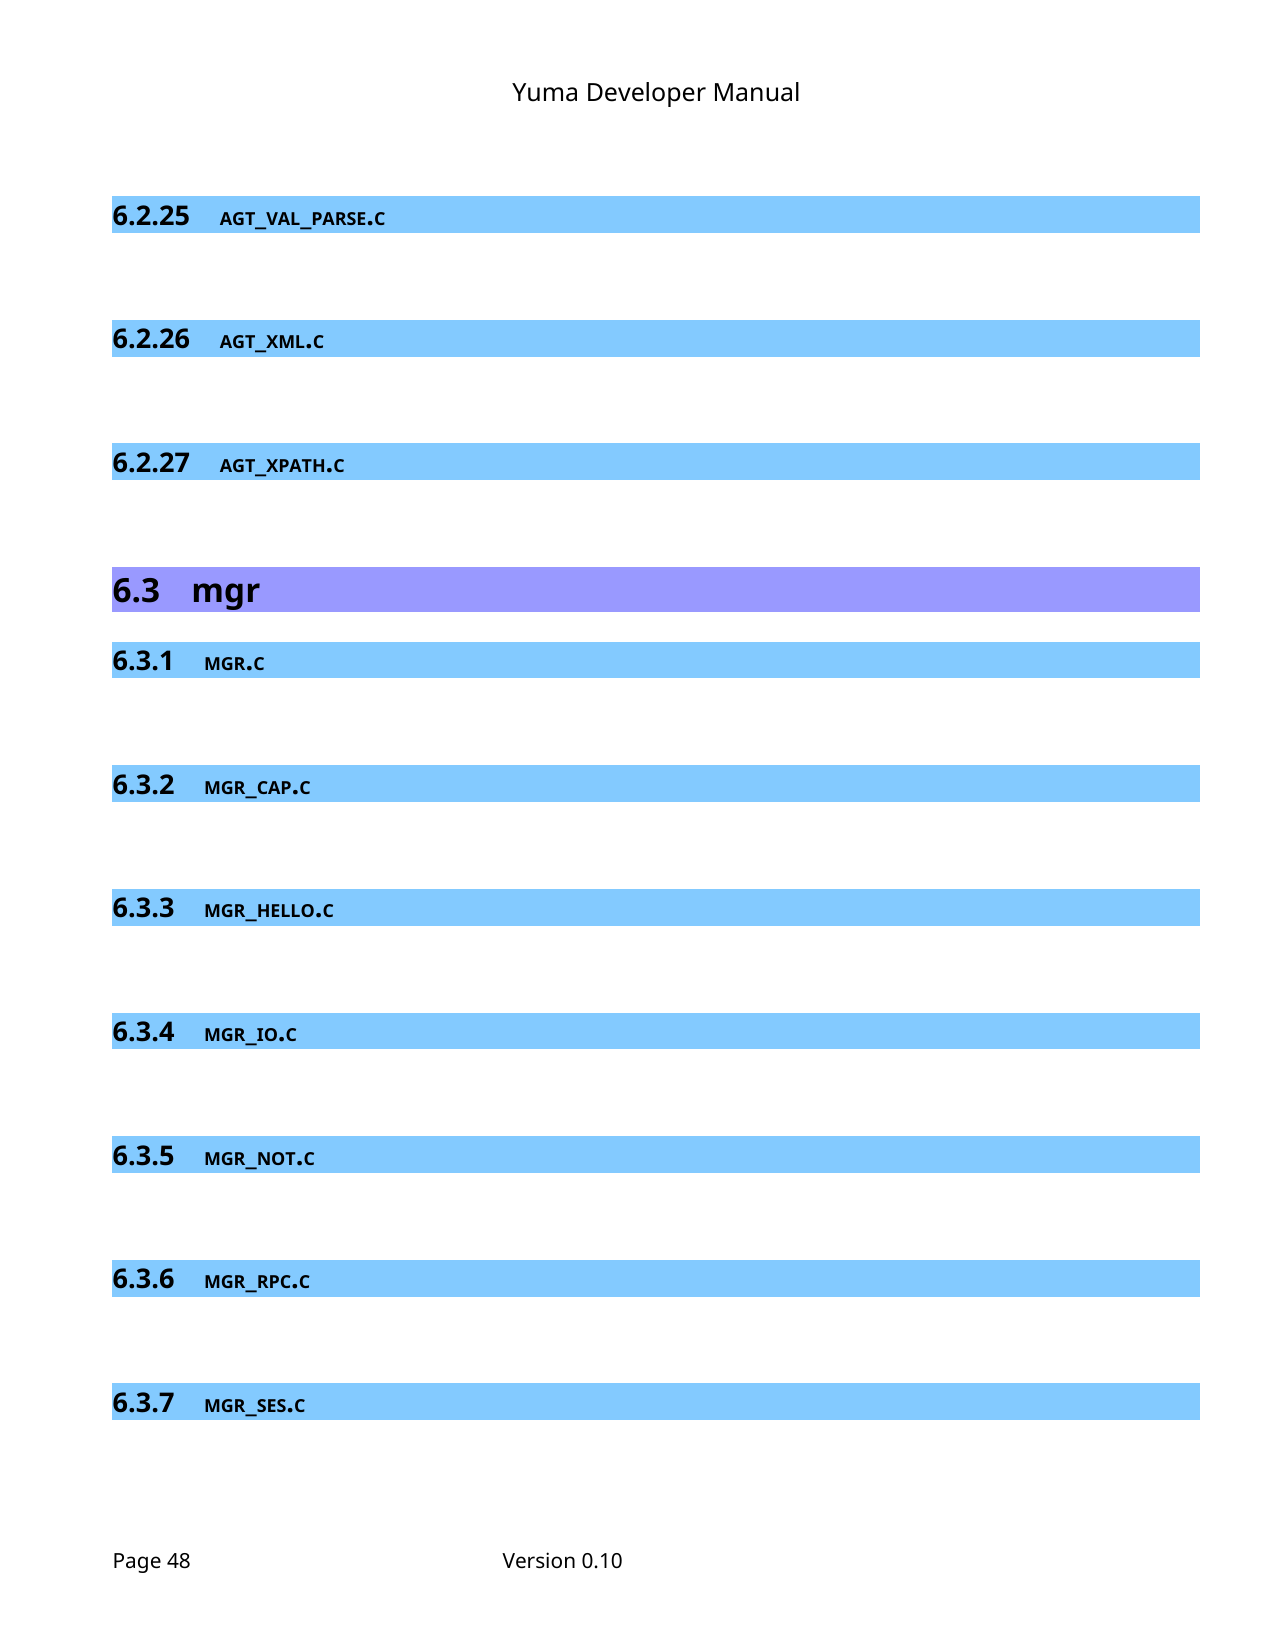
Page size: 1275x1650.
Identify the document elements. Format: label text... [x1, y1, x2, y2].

subtitle mgr_hello.c [112, 889, 1200, 926]
subtitle mgr_rpc.c [112, 1260, 1200, 1297]
subtitle agt_xpath.c [112, 443, 1200, 480]
subtitle mgr.c [112, 642, 1200, 678]
subtitle mgr_ses.c [112, 1383, 1200, 1420]
subtitle mgr [112, 567, 1200, 612]
subtitle mgr_not.c [112, 1136, 1200, 1173]
subtitle agt_xml.c [112, 320, 1200, 357]
subtitle mgr_cap.c [112, 765, 1200, 802]
subtitle mgr_io.c [112, 1013, 1200, 1049]
subtitle agt_val_parse.c [112, 196, 1200, 233]
